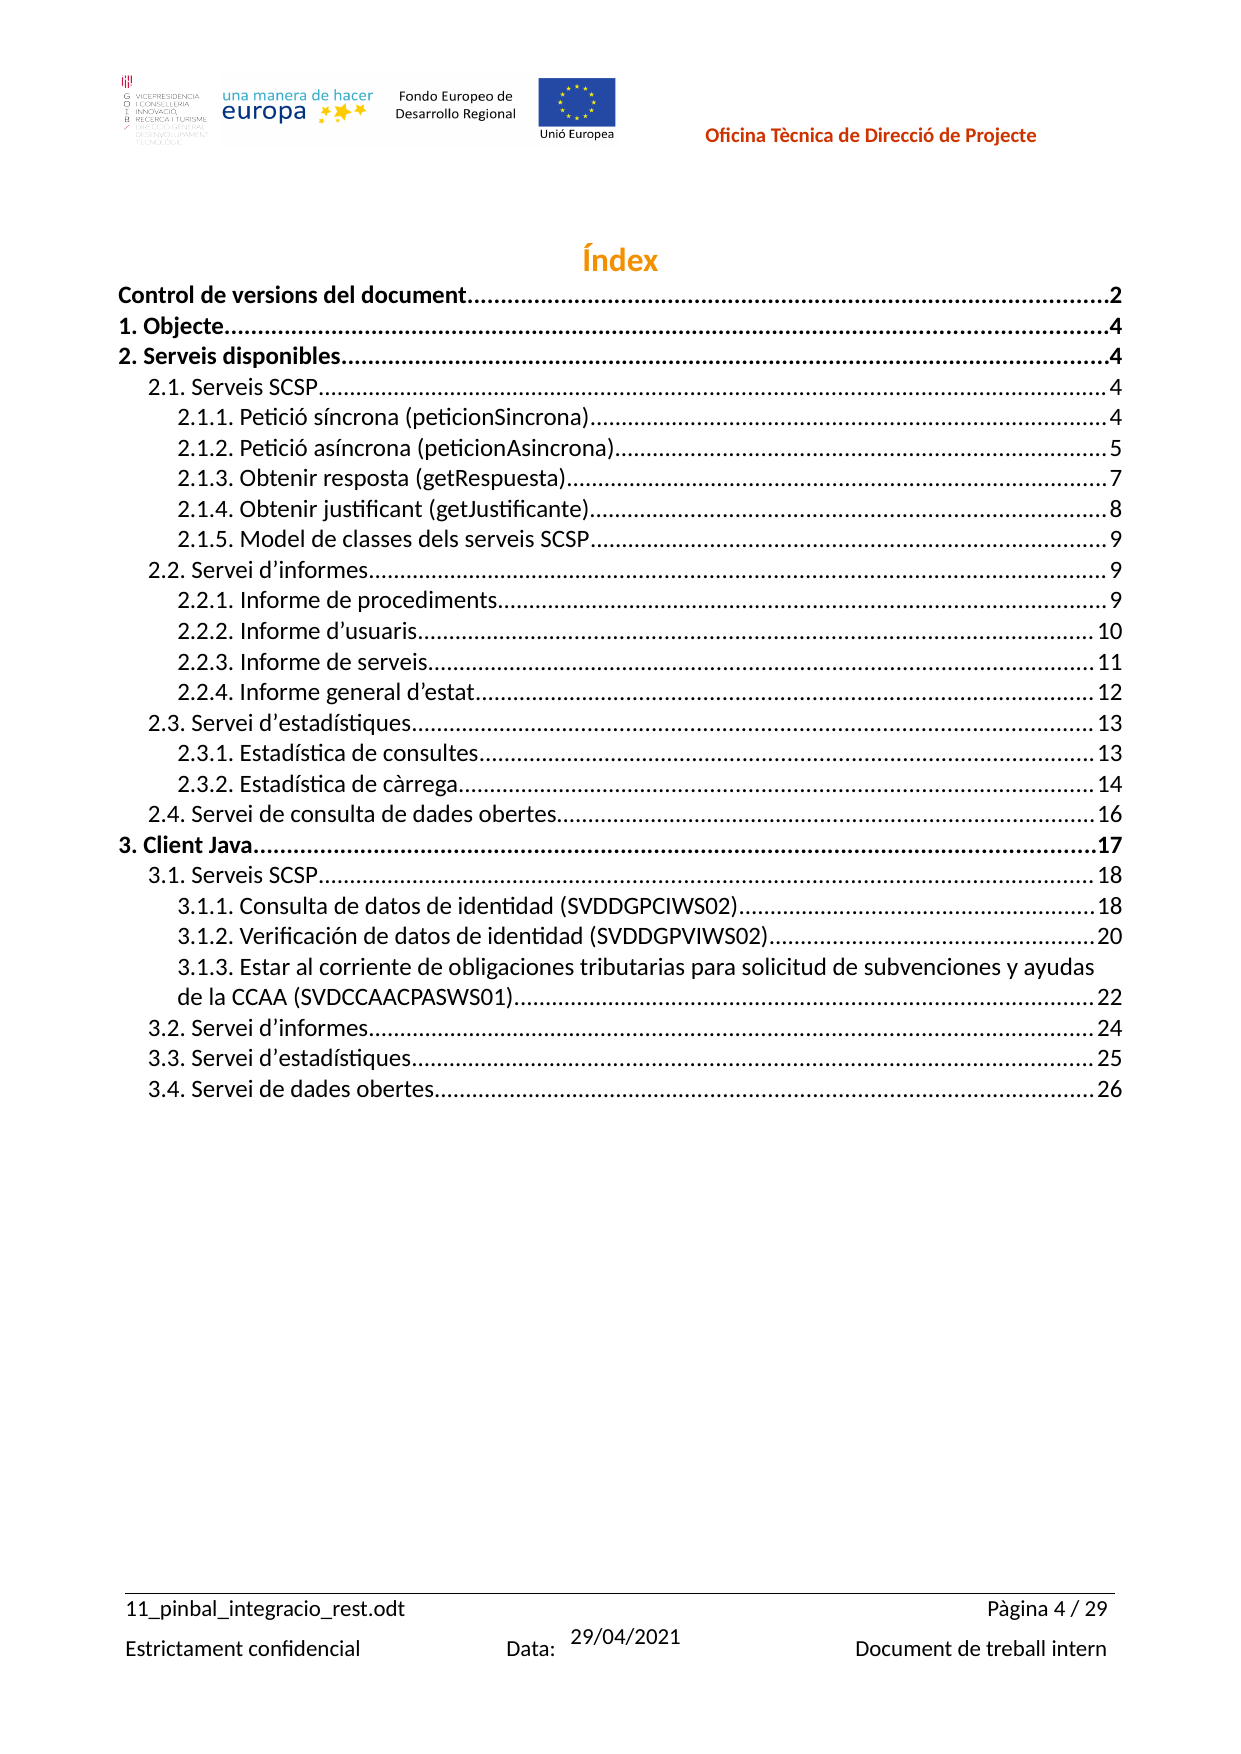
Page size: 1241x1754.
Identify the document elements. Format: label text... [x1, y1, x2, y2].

text 2.2.4. Informe general d’estat 12 [177, 676, 1122, 707]
text 2.2. Servei d’informes 9 [148, 554, 1122, 585]
text 3.2. Servei d’informes 24 [148, 1012, 1122, 1042]
text 2.4. Servei de consulta de dades obertes 16 [148, 798, 1122, 829]
text 3.4. Servei de dades obertes 26 [148, 1073, 1122, 1103]
picture [219, 73, 621, 147]
text 3.3. Servei d’estadístiques 25 [148, 1042, 1122, 1073]
text 2.3.1. Estadística de consultes 13 [177, 737, 1122, 768]
text 2.1. Serveis SCSP 4 [148, 371, 1122, 402]
text 3.1.1. Consulta de datos de identidad (SVDDGPCIWS02) 18 [177, 890, 1122, 920]
text 2.2.2. Informe d’usuaris 10 [177, 615, 1122, 646]
text Índex [118, 239, 1122, 279]
text 2. Serveis disponibles 4 [118, 341, 1122, 371]
text 2.3. Servei d’estadístiques 13 [148, 707, 1122, 737]
text Control de versions del document 2 [118, 279, 1122, 310]
text 2.1.4. Obtenir justificant (getJustificante) 8 [177, 493, 1122, 524]
text 2.1.1. Petició síncrona (peticionSincrona) 4 [177, 402, 1122, 432]
picture [118, 73, 213, 147]
text 1. Objecte 4 [118, 310, 1122, 341]
text 2.3.2. Estadística de càrrega 14 [177, 768, 1122, 798]
text 2.1.5. Model de classes dels serveis SCSP 9 [177, 524, 1122, 554]
text 2.2.1. Informe de procediments 9 [177, 585, 1122, 615]
text 2.1.3. Obtenir resposta (getRespuesta) 7 [177, 463, 1122, 493]
text 3.1.2. Verificación de datos de identidad (SVDDGPVIWS02) 20 [177, 920, 1122, 951]
text 2.2.3. Informe de serveis 11 [177, 646, 1122, 676]
text 2.1.2. Petició asíncrona (peticionAsincrona) 5 [177, 432, 1122, 463]
text 3. Client Java 17 [118, 829, 1122, 859]
text 3.1. Serveis SCSP 18 [148, 859, 1122, 890]
text 3.1.3. Estar al corriente de obligaciones tributarias para solicitud de subvenciones y ayudas de la CCAA (SVDCCAACPASWS01). 22 [177, 951, 1122, 1012]
